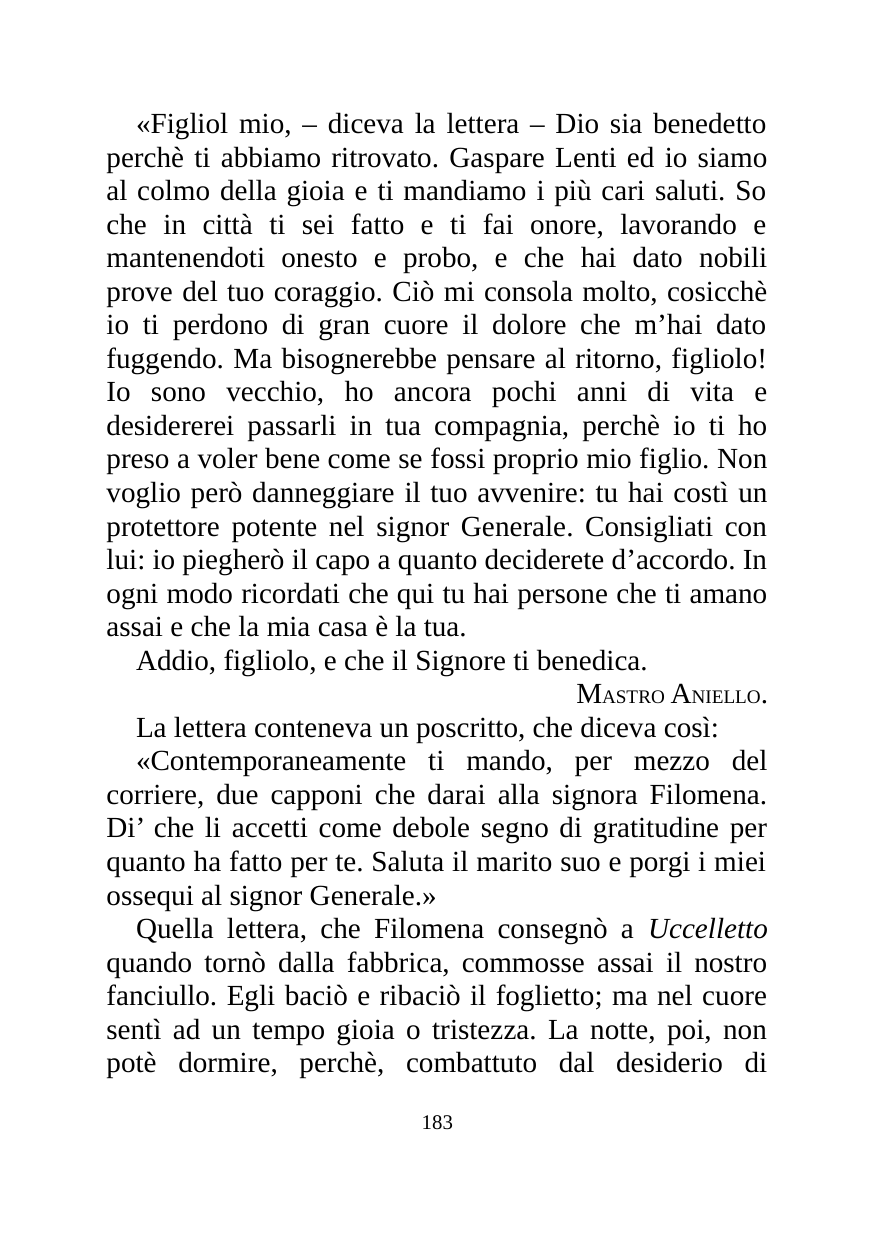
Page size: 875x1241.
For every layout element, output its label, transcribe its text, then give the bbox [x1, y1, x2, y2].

text Mastro Aniello. [106, 676, 768, 710]
text La lettera conteneva un poscritto, che diceva così: [106, 710, 768, 743]
text Quella lettera, che Filomena consegnò a Uccelletto quando tornò dalla fabbrica, commosse assai il nostro fanciullo. Egli baciò e ribaciò il foglietto; ma nel cuore sentì ad un tempo gioia o tristezza. La notte, poi, non potè dormire, perchè, combattuto dal desiderio di [106, 911, 768, 1079]
text «Contemporaneamente ti mando, per mezzo del corriere, due capponi che darai alla signora Filomena. Di’ che li accetti come debole segno di gratitudine per quanto ha fatto per te. Saluta il marito suo e porgi i miei ossequi al signor Generale.» [106, 743, 768, 911]
text «Figliol mio, – diceva la lettera – Dio sia benedetto perchè ti abbiamo ritrovato. Gaspare Lenti ed io siamo al colmo della gioia e ti mandiamo i più cari saluti. So che in città ti sei fatto e ti fai onore, lavorando e mantenendoti onesto e probo, e che hai dato nobili prove del tuo coraggio. Ciò mi consola molto, cosicchè io ti perdono di gran cuore il dolore che m’hai dato fuggendo. Ma bisognerebbe pensare al ritorno, figliolo! Io sono vecchio, ho ancora pochi anni di vita e desidererei passarli in tua compagnia, perchè io ti ho preso a voler bene come se fossi proprio mio figlio. Non voglio però danneggiare il tuo avvenire: tu hai costì un protettore potente nel signor Generale. Consigliati con lui: io piegherò il capo a quanto deciderete d’accordo. In ogni modo ricordati che qui tu hai persone che ti amano assai e che la mia casa è la tua. [106, 106, 768, 643]
text Addio, figliolo, e che il Signore ti benedica. [106, 643, 768, 676]
